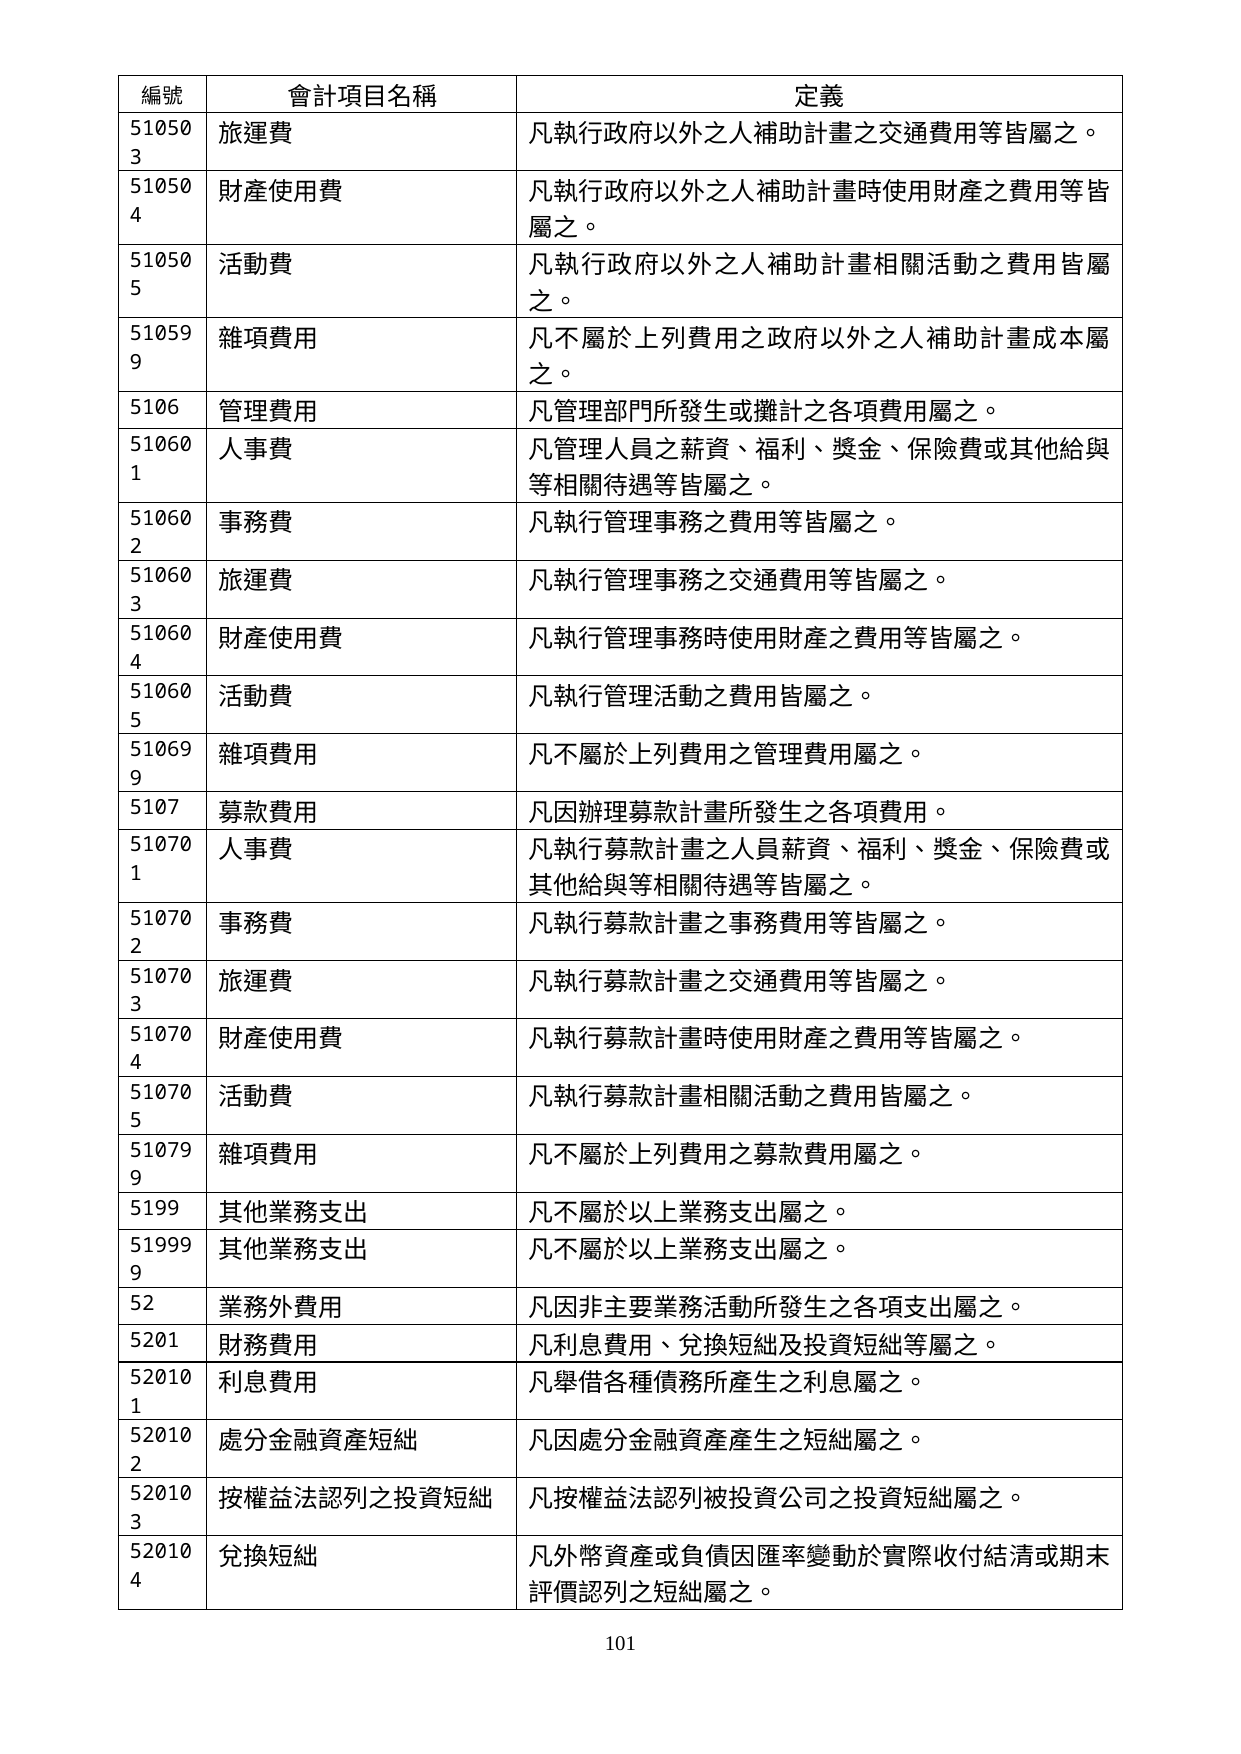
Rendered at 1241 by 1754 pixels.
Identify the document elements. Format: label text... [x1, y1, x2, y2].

table_cell 510703 [119, 961, 206, 1018]
table_cell 凡執行募款計畫之人員薪資、福利、獎金、保險費或其他給與等相關待遇等皆屬之。 [517, 830, 1122, 902]
table_cell 活動費 [207, 1077, 516, 1134]
table_cell 凡執行管理活動之費用皆屬之。 [517, 676, 1122, 733]
table_cell 其他業務支出 [207, 1193, 516, 1229]
table_cell 處分金融資產短絀 [207, 1420, 516, 1477]
table_header 會計項目名稱 [207, 76, 516, 112]
table_cell 活動費 [207, 245, 516, 317]
table_cell 按權益法認列之投資短絀 [207, 1478, 516, 1535]
table_cell 凡執行管理事務之交通費用等皆屬之。 [517, 561, 1122, 617]
table_cell 凡不屬於以上業務支出屬之。 [517, 1230, 1122, 1287]
table_cell 510503 [119, 113, 206, 170]
table_cell 人事費 [207, 830, 516, 902]
table_cell 雜項費用 [207, 1135, 516, 1192]
table_cell 510602 [119, 503, 206, 559]
table_cell 雜項費用 [207, 318, 516, 391]
table_cell 財產使用費 [207, 619, 516, 675]
table_cell 財務費用 [207, 1325, 516, 1361]
table_cell 活動費 [207, 676, 516, 733]
table_cell 510705 [119, 1077, 206, 1134]
table_cell 510505 [119, 245, 206, 317]
table_cell 事務費 [207, 503, 516, 559]
table_cell 凡不屬於上列費用之募款費用屬之。 [517, 1135, 1122, 1192]
table_cell 凡執行政府以外之人補助計畫相關活動之費用皆屬之。 [517, 245, 1122, 317]
table_cell 凡管理部門所發生或攤計之各項費用屬之。 [517, 392, 1122, 428]
table_cell 510702 [119, 903, 206, 960]
table_cell 事務費 [207, 903, 516, 960]
table_cell 510799 [119, 1135, 206, 1192]
table_cell 凡執行政府以外之人補助計畫時使用財產之費用等皆屬之。 [517, 171, 1122, 244]
table_cell 凡不屬於上列費用之管理費用屬之。 [517, 734, 1122, 791]
table_cell 510599 [119, 318, 206, 391]
table_cell 凡執行募款計畫時使用財產之費用等皆屬之。 [517, 1019, 1122, 1076]
table_header 編號 [119, 76, 206, 112]
table_cell 5106 [119, 392, 206, 428]
table_cell 520102 [119, 1420, 206, 1477]
table_cell 凡執行政府以外之人補助計畫之交通費用等皆屬之。 [517, 113, 1122, 170]
table_cell 凡因非主要業務活動所發生之各項支出屬之。 [517, 1288, 1122, 1324]
table_cell 510504 [119, 171, 206, 244]
table_cell 510699 [119, 734, 206, 791]
table_cell 凡執行募款計畫相關活動之費用皆屬之。 [517, 1077, 1122, 1134]
table_cell 凡舉借各種債務所產生之利息屬之。 [517, 1363, 1122, 1419]
table_cell 業務外費用 [207, 1288, 516, 1324]
table_cell 510704 [119, 1019, 206, 1076]
table_cell 凡因處分金融資產產生之短絀屬之。 [517, 1420, 1122, 1477]
table_cell 其他業務支出 [207, 1230, 516, 1287]
table_cell 凡利息費用、兌換短絀及投資短絀等屬之。 [517, 1325, 1122, 1361]
table_cell 510601 [119, 429, 206, 502]
table_cell 旅運費 [207, 113, 516, 170]
table_cell 5199 [119, 1193, 206, 1229]
table_cell 管理費用 [207, 392, 516, 428]
table_cell 人事費 [207, 429, 516, 502]
table_cell 兌換短絀 [207, 1536, 516, 1609]
table_cell 510604 [119, 619, 206, 675]
table_cell 52 [119, 1288, 206, 1324]
table_cell 凡執行募款計畫之事務費用等皆屬之。 [517, 903, 1122, 960]
table_cell 519999 [119, 1230, 206, 1287]
table_cell 520104 [119, 1536, 206, 1609]
table_cell 雜項費用 [207, 734, 516, 791]
table_cell 510701 [119, 830, 206, 902]
table_cell 凡執行管理事務時使用財產之費用等皆屬之。 [517, 619, 1122, 675]
table_cell 旅運費 [207, 561, 516, 617]
table_cell 510605 [119, 676, 206, 733]
table_cell 財產使用費 [207, 1019, 516, 1076]
table_cell 凡管理人員之薪資、福利、獎金、保險費或其他給與等相關待遇等皆屬之。 [517, 429, 1122, 502]
table_cell 財產使用費 [207, 171, 516, 244]
table_cell 凡執行管理事務之費用等皆屬之。 [517, 503, 1122, 559]
table_cell 520103 [119, 1478, 206, 1535]
table_cell 凡執行募款計畫之交通費用等皆屬之。 [517, 961, 1122, 1018]
table_cell 凡因辦理募款計畫所發生之各項費用。 [517, 792, 1122, 828]
table_cell 旅運費 [207, 961, 516, 1018]
table_cell 凡不屬於以上業務支出屬之。 [517, 1193, 1122, 1229]
table_cell 凡不屬於上列費用之政府以外之人補助計畫成本屬之。 [517, 318, 1122, 391]
table_header 定義 [517, 76, 1122, 112]
table_cell 520101 [119, 1363, 206, 1419]
table_cell 凡按權益法認列被投資公司之投資短絀屬之。 [517, 1478, 1122, 1535]
table_cell 5107 [119, 792, 206, 828]
table_cell 510603 [119, 561, 206, 617]
table_cell 凡外幣資產或負債因匯率變動於實際收付結清或期末評價認列之短絀屬之。 [517, 1536, 1122, 1609]
table_cell 5201 [119, 1325, 206, 1361]
table_cell 募款費用 [207, 792, 516, 828]
table_cell 利息費用 [207, 1363, 516, 1419]
